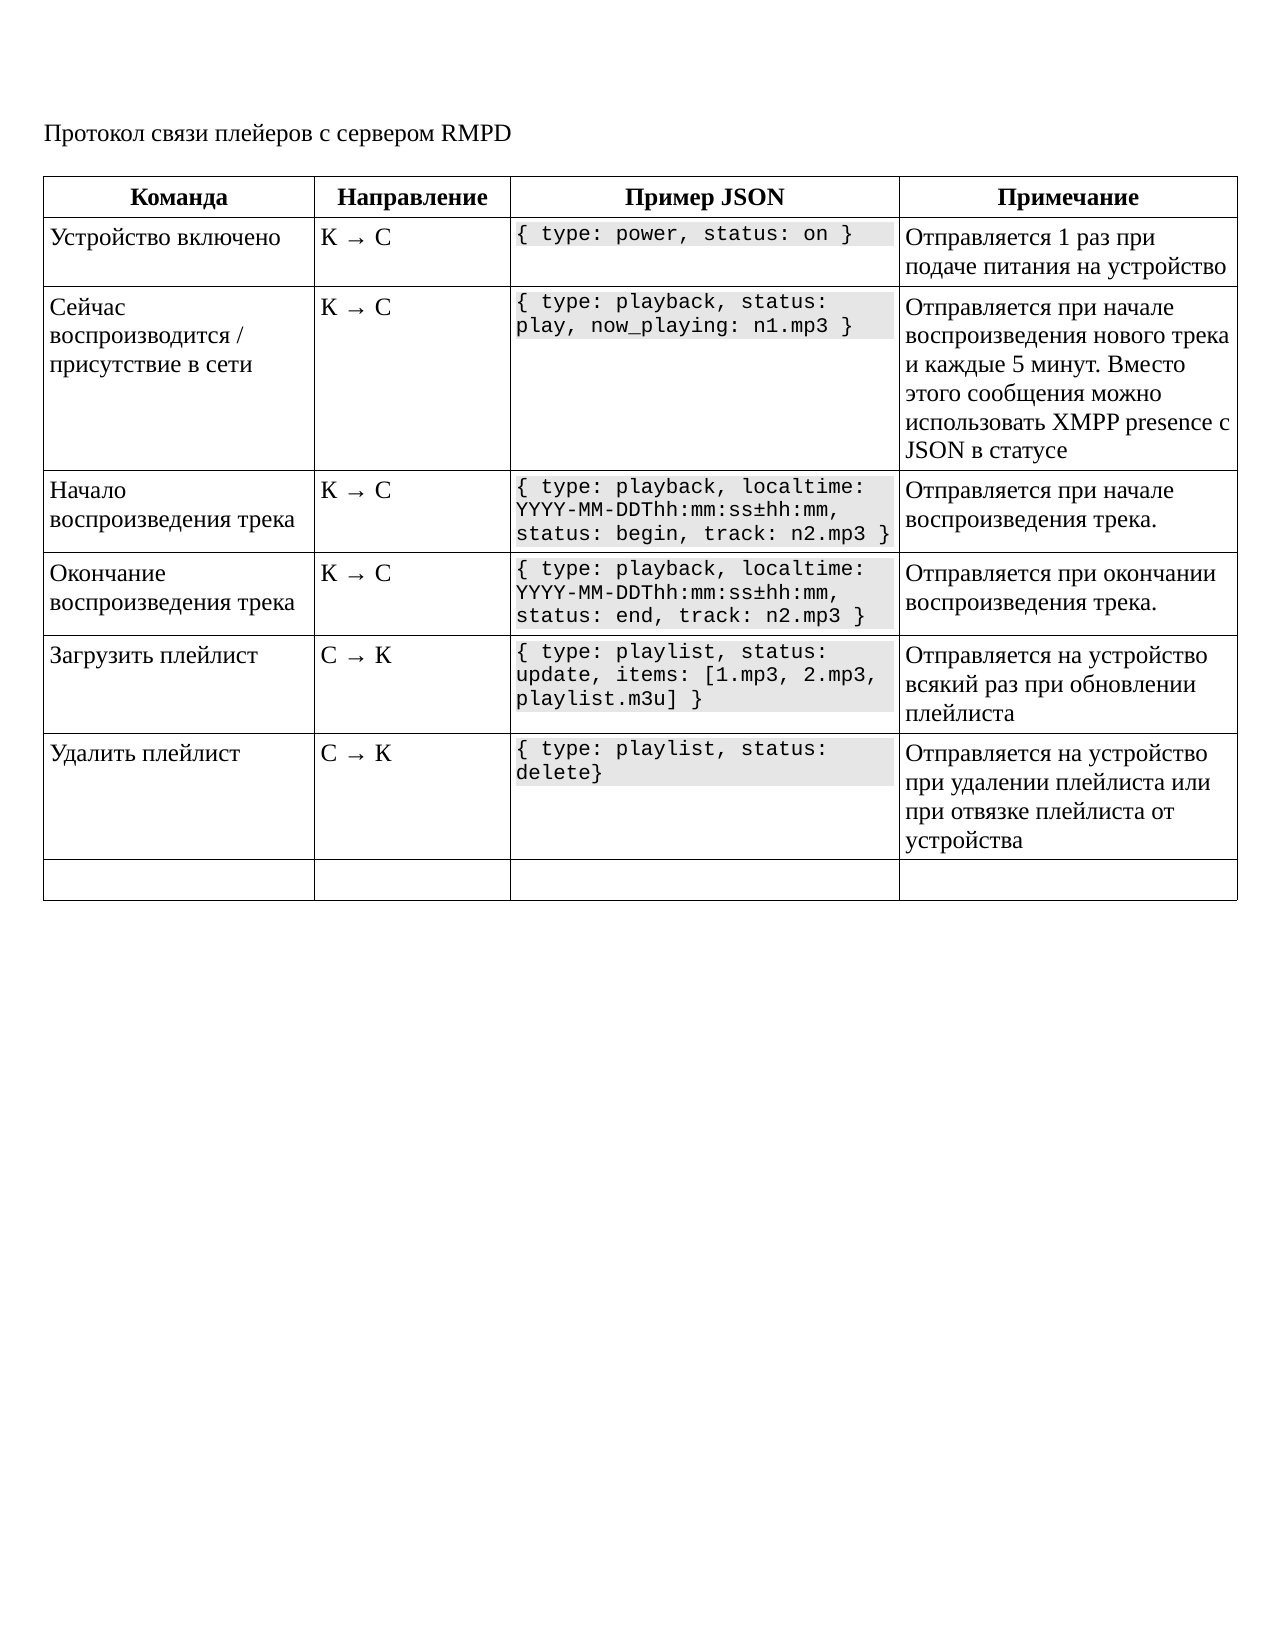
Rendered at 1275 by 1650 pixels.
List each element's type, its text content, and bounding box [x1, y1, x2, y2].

table_header Направление [315, 177, 510, 217]
table_cell Удалить плейлист [44, 734, 314, 859]
table_cell [900, 860, 1237, 899]
table_cell Устройство включено [44, 218, 314, 286]
table_cell { type: playback, status: play, now_playing: n1.mp3 } [511, 287, 899, 470]
table_cell К → С [315, 287, 510, 470]
table_header Пример JSON [511, 177, 899, 217]
table_cell Отправляется на устройство при удалении плейлиста или при отвязке плейлиста от устройства [900, 734, 1237, 859]
table_cell Отправляется при начале воспроизведения нового трека и каждые 5 минут. Вместо этого сообщения можно использовать XMPP presence с JSON в статусе [900, 287, 1237, 470]
table_cell { type: playlist, status: update, items: [1.mp3, 2.mp3, playlist.m3u] } [511, 636, 899, 733]
table_cell Отправляется на устройство всякий раз при обновлении плейлиста [900, 636, 1237, 733]
table_cell [44, 860, 314, 899]
table_cell К → С [315, 553, 510, 635]
table_cell С → К [315, 734, 510, 859]
table_cell Начало воспроизведения трека [44, 471, 314, 552]
table_cell К → С [315, 471, 510, 552]
table_cell К → С [315, 218, 510, 286]
table_cell [315, 860, 510, 899]
table_cell { type: playlist, status: delete} [511, 734, 899, 859]
table_cell Отправляется при начале воспроизведения трека. [900, 471, 1237, 552]
table_cell Отправляется при окончании воспроизведения трека. [900, 553, 1237, 635]
table_cell [511, 860, 899, 899]
table_header Примечание [900, 177, 1237, 217]
table_cell С → К [315, 636, 510, 733]
table_cell Окончание воспроизведения трека [44, 553, 314, 635]
table_cell Сейчас воспроизводится / присутствие в сети [44, 287, 314, 470]
table_header Команда [44, 177, 314, 217]
table_cell Отправляется 1 раз при подаче питания на устройство [900, 218, 1237, 286]
table_cell Загрузить плейлист [44, 636, 314, 733]
table_cell { type: power, status: on } [511, 218, 899, 286]
table_cell { type: playback, localtime: YYYY-MM-DDThh:mm:ss±hh:mm, status: end, track: n2.mp3 } [511, 553, 899, 635]
table_cell { type: playback, localtime: YYYY-MM-DDThh:mm:ss±hh:mm, status: begin, track: n2.mp3 } [511, 471, 899, 552]
